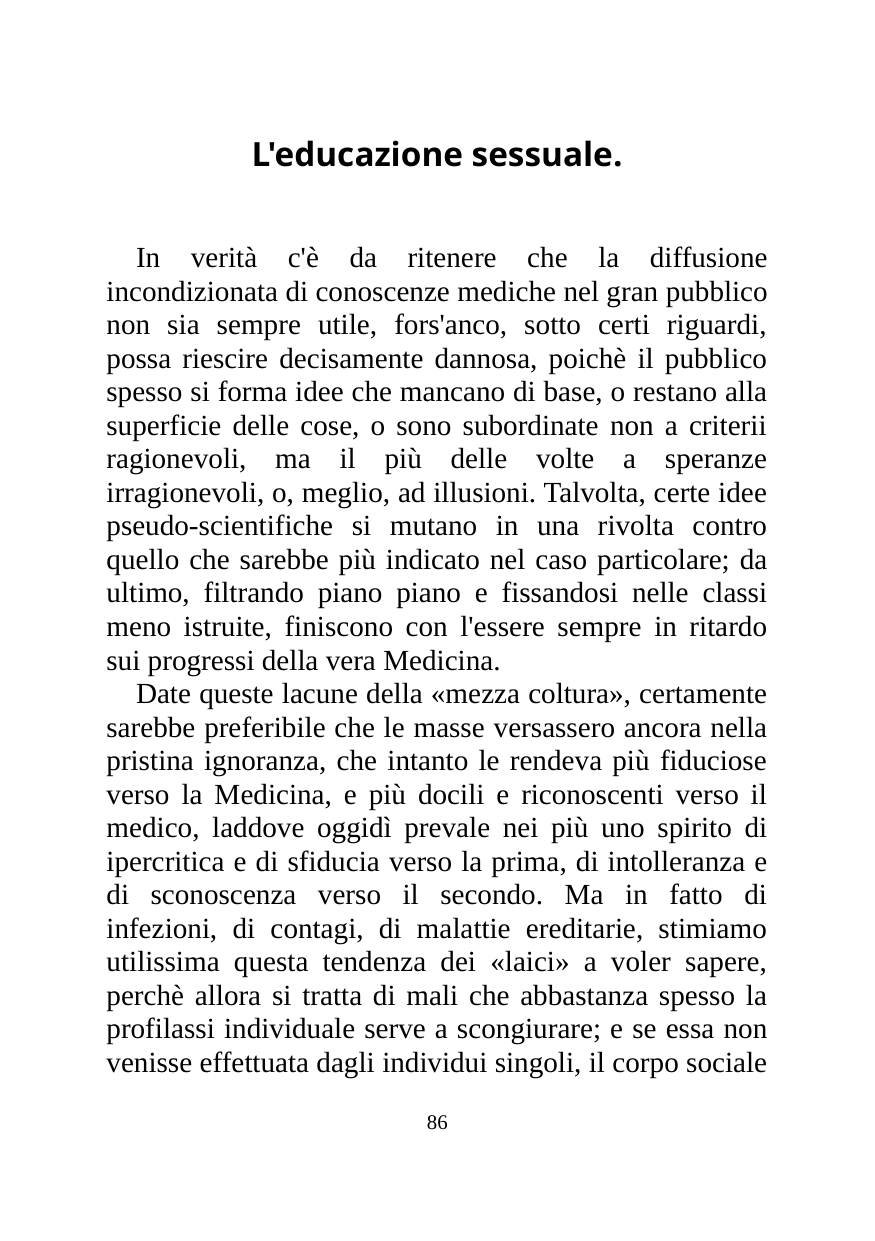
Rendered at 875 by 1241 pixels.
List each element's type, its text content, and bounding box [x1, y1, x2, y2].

text In verità c'è da ritenere che la diffusione incondizionata di conoscenze mediche nel gran pubblico non sia sempre utile, fors'anco, sotto certi riguardi, possa riescire decisamente dannosa, poichè il pubblico spesso si forma idee che mancano di base, o restano alla superficie delle cose, o sono subordinate non a criterii ragionevoli, ma il più delle volte a speranze irragionevoli, o, meglio, ad illusioni. Talvolta, certe idee pseudo-scientifiche si mutano in una rivolta contro quello che sarebbe più indicato nel caso particolare; da ultimo, filtrando piano piano e fissandosi nelle classi meno istruite, finiscono con l'essere sempre in ritardo sui progressi della vera Medicina. [106, 240, 768, 676]
subtitle L'educazione sessuale. [106, 131, 768, 176]
text Date queste lacune della «mezza coltura», certamente sarebbe preferibile che le masse versassero ancora nella pristina ignoranza, che intanto le rendeva più fiduciose verso la Medicina, e più docili e riconoscenti verso il medico, laddove oggidì prevale nei più uno spirito di ipercritica e di sfiducia verso la prima, di intolleranza e di sconoscenza verso il secondo. Ma in fatto di infezioni, di contagi, di malattie ereditarie, stimiamo utilissima questa tendenza dei «laici» a voler sapere, perchè allora si tratta di mali che abbastanza spesso la profilassi individuale serve a scongiurare; e se essa non venisse effettuata dagli individui singoli, il corpo sociale [106, 676, 768, 1079]
